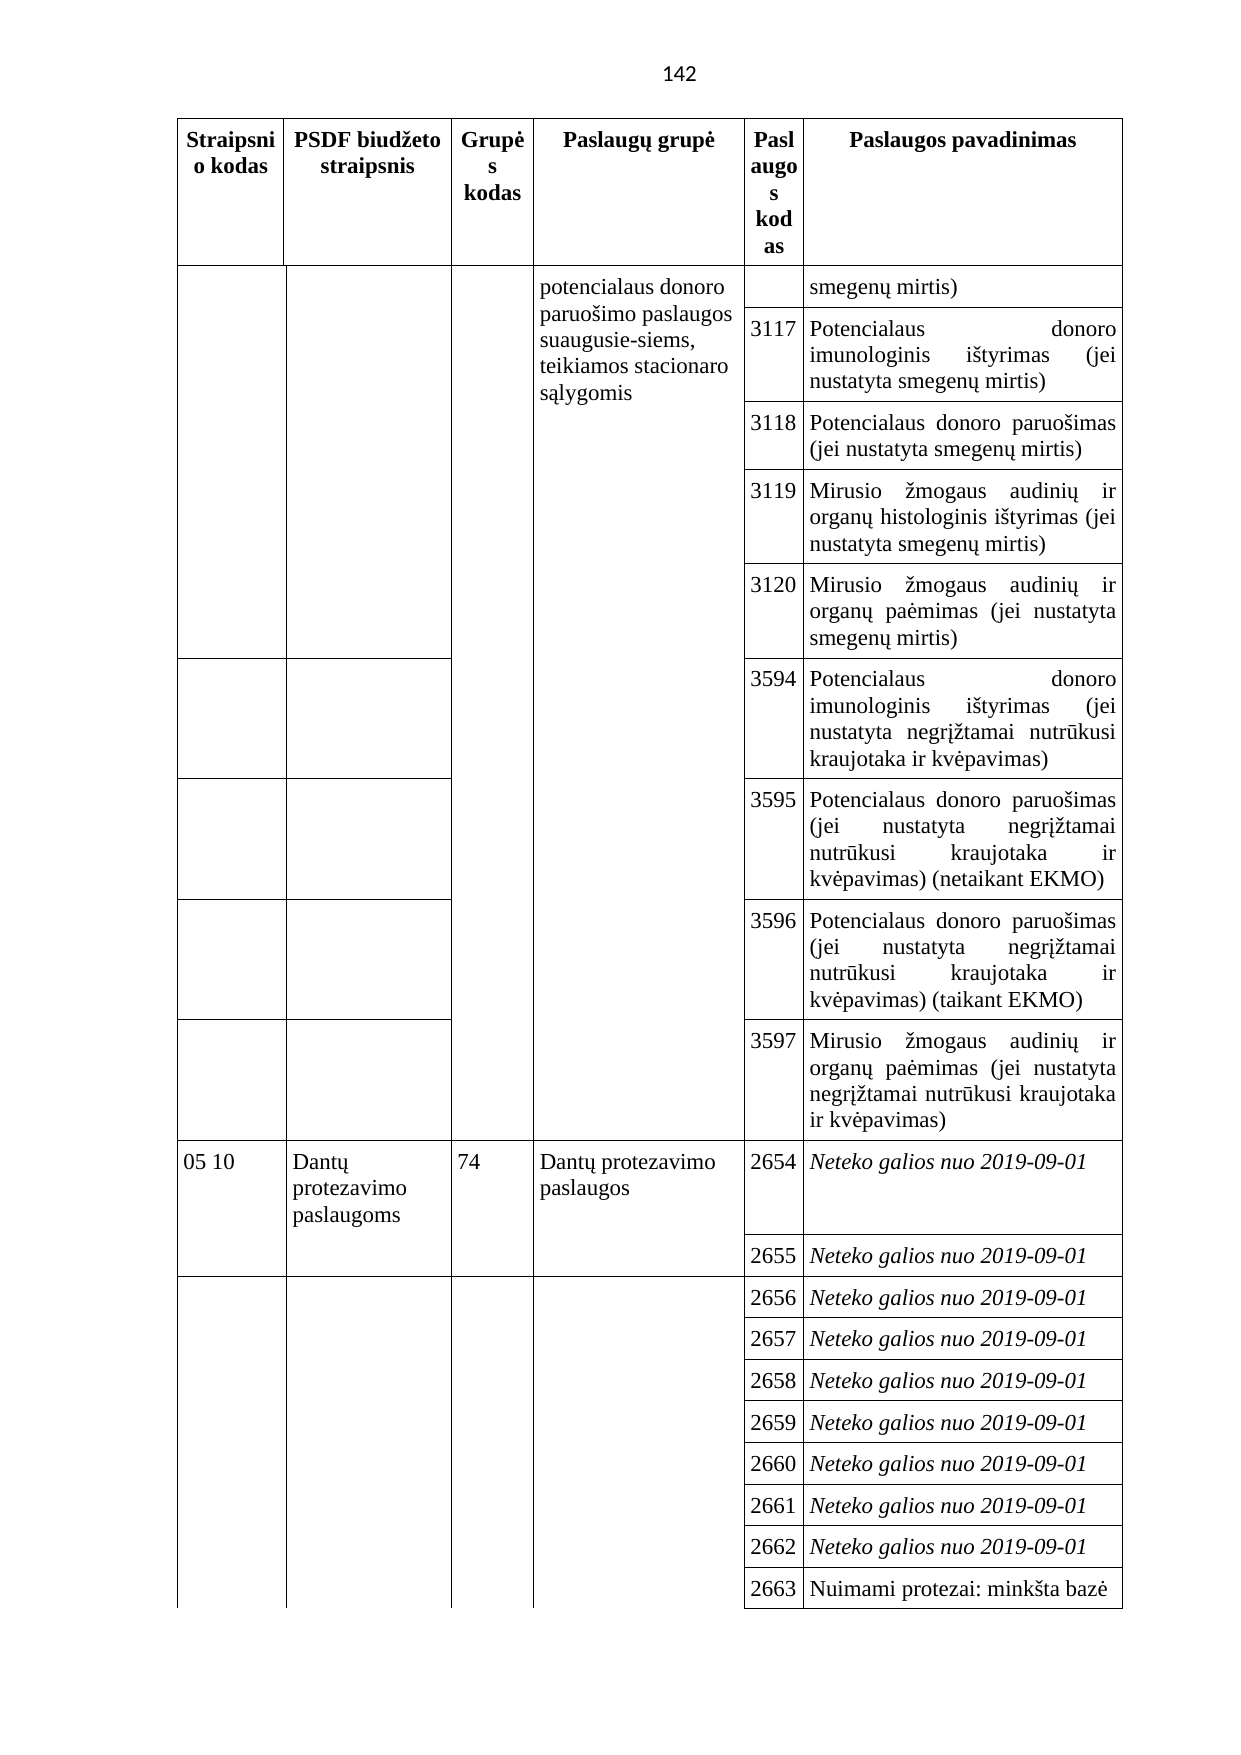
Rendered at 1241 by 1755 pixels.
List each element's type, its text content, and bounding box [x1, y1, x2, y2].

table_cell [452, 1484, 533, 1525]
table_cell Neteko galios nuo 2019-09-01 [804, 1277, 1122, 1317]
table_cell [534, 1525, 744, 1567]
table_cell 3596 [745, 900, 803, 1019]
table_cell 2663 [745, 1568, 803, 1608]
table_cell [534, 1359, 744, 1400]
table_cell [287, 1400, 451, 1442]
table_cell [745, 266, 803, 307]
table_cell [287, 1234, 451, 1276]
table_cell 2659 [745, 1401, 803, 1442]
table_cell [452, 1359, 533, 1400]
table_cell 2660 [745, 1443, 803, 1483]
table_cell 2655 [745, 1235, 803, 1276]
table_cell [534, 1277, 744, 1317]
table_cell [287, 1020, 451, 1140]
table_cell [287, 900, 451, 1019]
table_cell Dantų protezavimo paslaugos [534, 1141, 744, 1234]
table_cell Neteko galios nuo 2019-09-01 [804, 1401, 1122, 1442]
table_cell Potencialaus donoro imunologinis ištyrimas (jei nustatyta smegenų mirtis) [804, 308, 1122, 401]
table_cell [452, 1567, 533, 1608]
table_cell Neteko galios nuo 2019-09-01 [804, 1443, 1122, 1483]
table_cell Mirusio žmogaus audinių ir organų paėmimas (jei nustatyta smegenų mirtis) [804, 564, 1122, 657]
table_cell [534, 1484, 744, 1525]
table_cell [452, 1317, 533, 1359]
table_header Grupės kodas [452, 119, 533, 265]
table_cell Dantų protezavimo paslaugoms [287, 1141, 451, 1234]
table_cell Potencialaus donoro imunologinis ištyrimas (jei nustatyta negrįžtamai nutrūkusi kraujotaka ir kvėpavimas) [804, 659, 1122, 778]
table_cell [534, 1234, 744, 1276]
table_cell [178, 1234, 286, 1276]
table_cell [178, 1277, 286, 1317]
table_cell [534, 1442, 744, 1483]
table_cell [452, 266, 533, 1140]
table_cell Neteko galios nuo 2019-09-01 [804, 1141, 1122, 1234]
table_cell 3597 [745, 1020, 803, 1140]
table_cell 2661 [745, 1485, 803, 1525]
table_cell [452, 1277, 533, 1317]
table_cell [178, 1484, 286, 1525]
table_cell [178, 1442, 286, 1483]
table_cell 3119 [745, 470, 803, 563]
table_cell 2654 [745, 1141, 803, 1234]
table_cell [287, 1525, 451, 1567]
table_cell 2657 [745, 1318, 803, 1359]
table_cell 2656 [745, 1277, 803, 1317]
table_cell 3595 [745, 779, 803, 899]
table_cell 05 10 [178, 1141, 286, 1234]
table_cell [287, 266, 451, 657]
table_cell [287, 1484, 451, 1525]
table_cell Mirusio žmogaus audinių ir organų paėmimas (jei nustatyta negrįžtamai nutrūkusi kraujotaka ir kvėpavimas) [804, 1020, 1122, 1140]
table_cell smegenų mirtis) [804, 266, 1122, 307]
table_header Paslaugų grupė [534, 119, 744, 265]
table_cell [534, 1567, 744, 1608]
table_cell [178, 1567, 286, 1608]
table_cell [178, 1525, 286, 1567]
table_cell Nuimami protezai: minkšta bazė [804, 1568, 1122, 1608]
table_cell potencialaus donoro paruošimo paslaugos suaugusie-siems, teikiamos stacionaro sąlygomis [534, 266, 744, 1140]
table_cell 3118 [745, 402, 803, 469]
table_cell [534, 1317, 744, 1359]
table_cell [287, 1359, 451, 1400]
table_cell 2662 [745, 1526, 803, 1567]
table_cell Neteko galios nuo 2019-09-01 [804, 1318, 1122, 1359]
table_cell Mirusio žmogaus audinių ir organų histologinis ištyrimas (jei nustatyta smegenų mirtis) [804, 470, 1122, 563]
table_cell [178, 1020, 286, 1140]
table_cell [287, 1317, 451, 1359]
table_cell 74 [452, 1141, 533, 1234]
table_cell [452, 1400, 533, 1442]
table_cell [287, 779, 451, 899]
table_cell 2658 [745, 1360, 803, 1400]
table_cell [178, 900, 286, 1019]
table_header Straipsnio kodas [178, 119, 283, 265]
table_cell [178, 1400, 286, 1442]
table_cell [534, 1400, 744, 1442]
table_cell [178, 659, 286, 778]
table_cell [178, 779, 286, 899]
table_cell [178, 1317, 286, 1359]
table_cell 3594 [745, 659, 803, 778]
table_cell [452, 1442, 533, 1483]
table_header Paslaugos kodas [745, 119, 803, 265]
table_cell [178, 266, 286, 657]
table_cell [287, 1277, 451, 1317]
table_cell Neteko galios nuo 2019-09-01 [804, 1485, 1122, 1525]
table_cell 3120 [745, 564, 803, 657]
table_cell [178, 1359, 286, 1400]
table_header PSDF biudžeto straipsnis [284, 119, 451, 265]
table_cell [452, 1234, 533, 1276]
table_cell Neteko galios nuo 2019-09-01 [804, 1235, 1122, 1276]
table_cell Potencialaus donoro paruošimas (jei nustatyta negrįžtamai nutrūkusi kraujotaka ir kvėpavimas) (netaikant EKMO) [804, 779, 1122, 899]
table_cell Neteko galios nuo 2019-09-01 [804, 1526, 1122, 1567]
table_cell Potencialaus donoro paruošimas (jei nustatyta smegenų mirtis) [804, 402, 1122, 469]
table_cell [287, 1567, 451, 1608]
table_cell [287, 659, 451, 778]
table_cell [452, 1525, 533, 1567]
table_header Paslaugos pavadinimas [804, 119, 1122, 265]
table_cell 3117 [745, 308, 803, 401]
table_cell Neteko galios nuo 2019-09-01 [804, 1360, 1122, 1400]
table_cell Potencialaus donoro paruošimas (jei nustatyta negrįžtamai nutrūkusi kraujotaka ir kvėpavimas) (taikant EKMO) [804, 900, 1122, 1019]
table_cell [287, 1442, 451, 1483]
